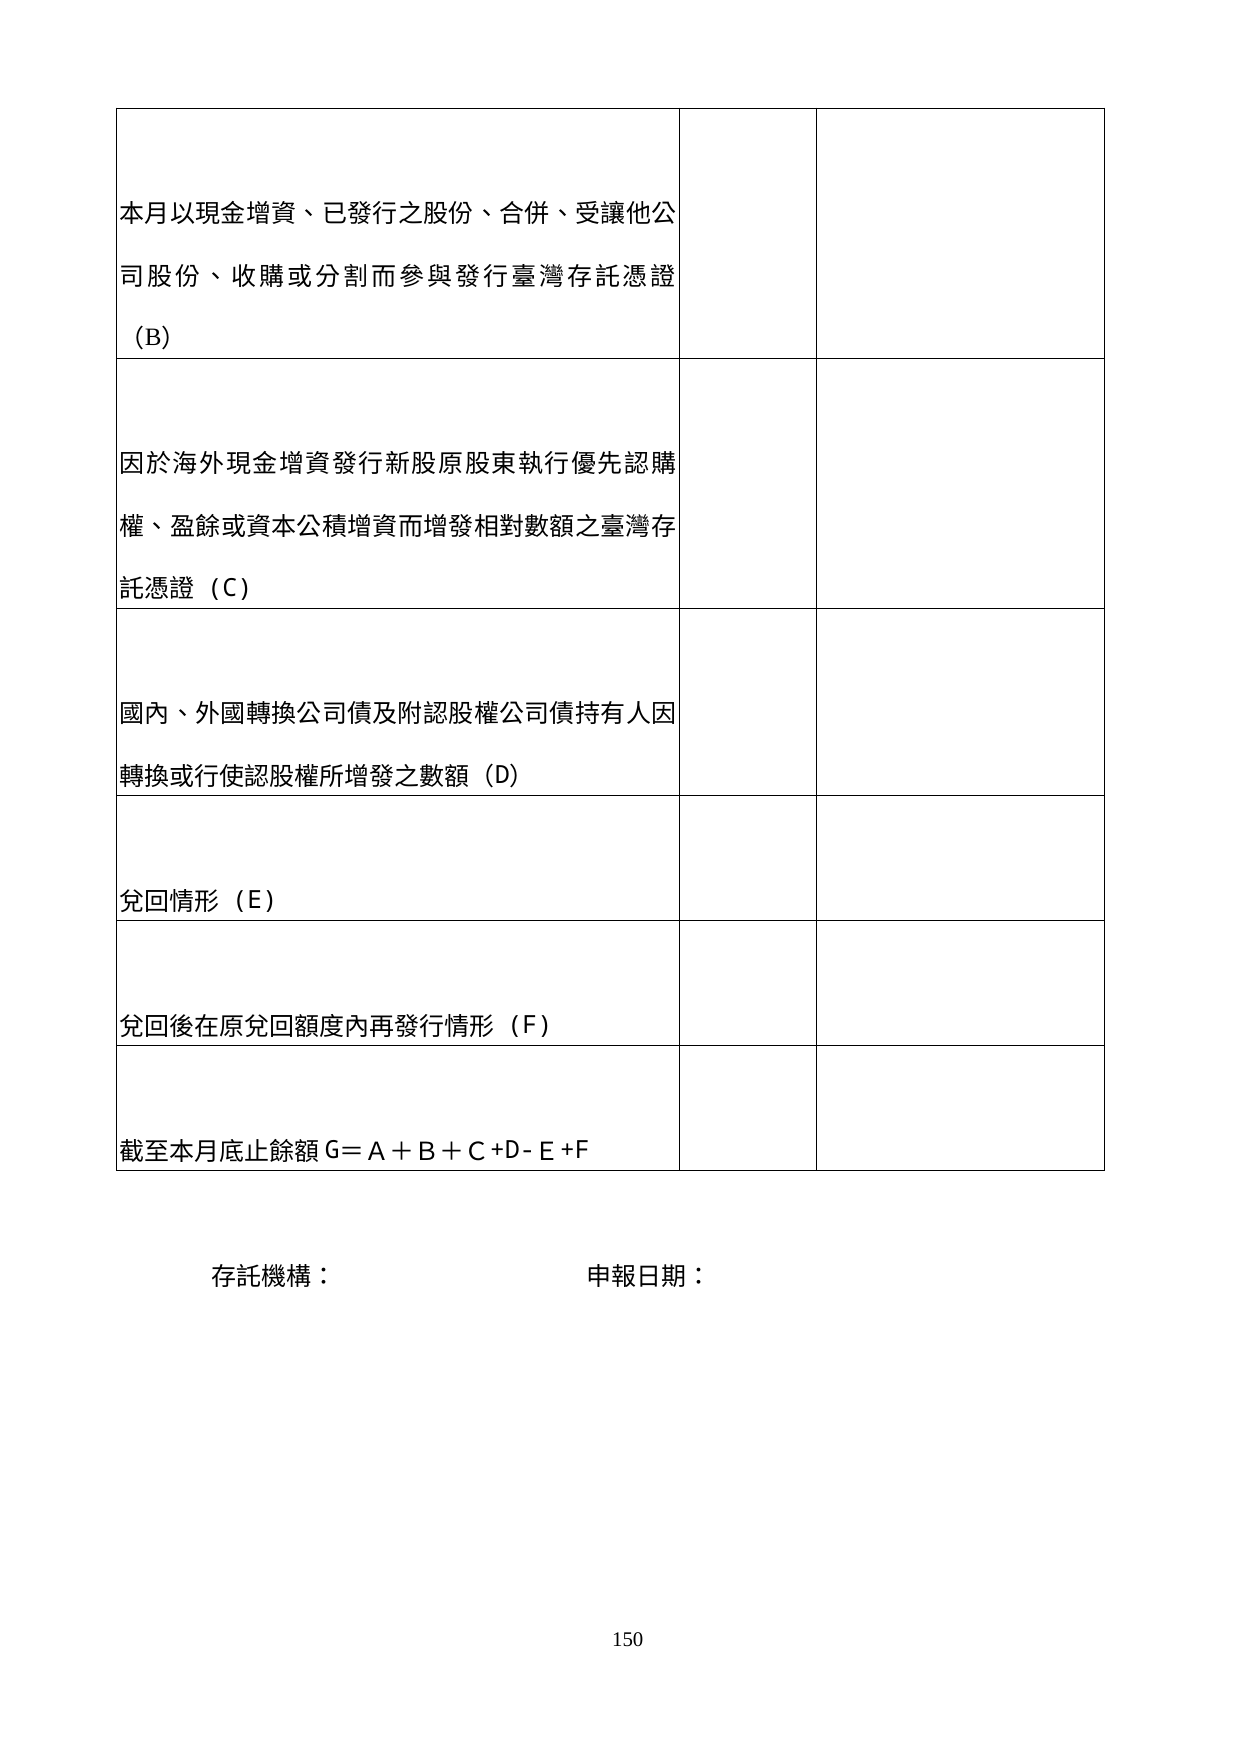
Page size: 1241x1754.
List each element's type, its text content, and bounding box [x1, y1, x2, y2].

table_cell [680, 796, 816, 920]
table_cell 兌回情形 (E) [117, 796, 679, 920]
table_cell [817, 1046, 1104, 1170]
table_cell [817, 359, 1104, 608]
table_cell [680, 109, 816, 358]
table_cell 截至本月底止餘額G＝Ａ＋Ｂ＋Ｃ+D-Ｅ+F [117, 1046, 679, 1170]
text 存託機構： 申報日期： [89, 1233, 1166, 1295]
table_cell [680, 609, 816, 795]
table_cell [680, 359, 816, 608]
table_cell [680, 921, 816, 1045]
table_cell 兌回後在原兌回額度內再發行情形 (F) [117, 921, 679, 1045]
table_cell [817, 609, 1104, 795]
table_cell [680, 1046, 816, 1170]
table_cell 因於海外現金增資發行新股原股東執行優先認購權、盈餘或資本公積增資而增發相對數額之臺灣存託憑證 (C) [117, 359, 679, 608]
table_cell 國內、外國轉換公司債及附認股權公司債持有人因轉換或行使認股權所增發之數額（D） [117, 609, 679, 795]
table_cell [817, 796, 1104, 920]
table_cell 本月以現金增資、已發行之股份、合併、受讓他公司股份、收購或分割而參與發行臺灣存託憑證（B） [117, 109, 679, 358]
table_cell [817, 109, 1104, 358]
table_cell [817, 921, 1104, 1045]
